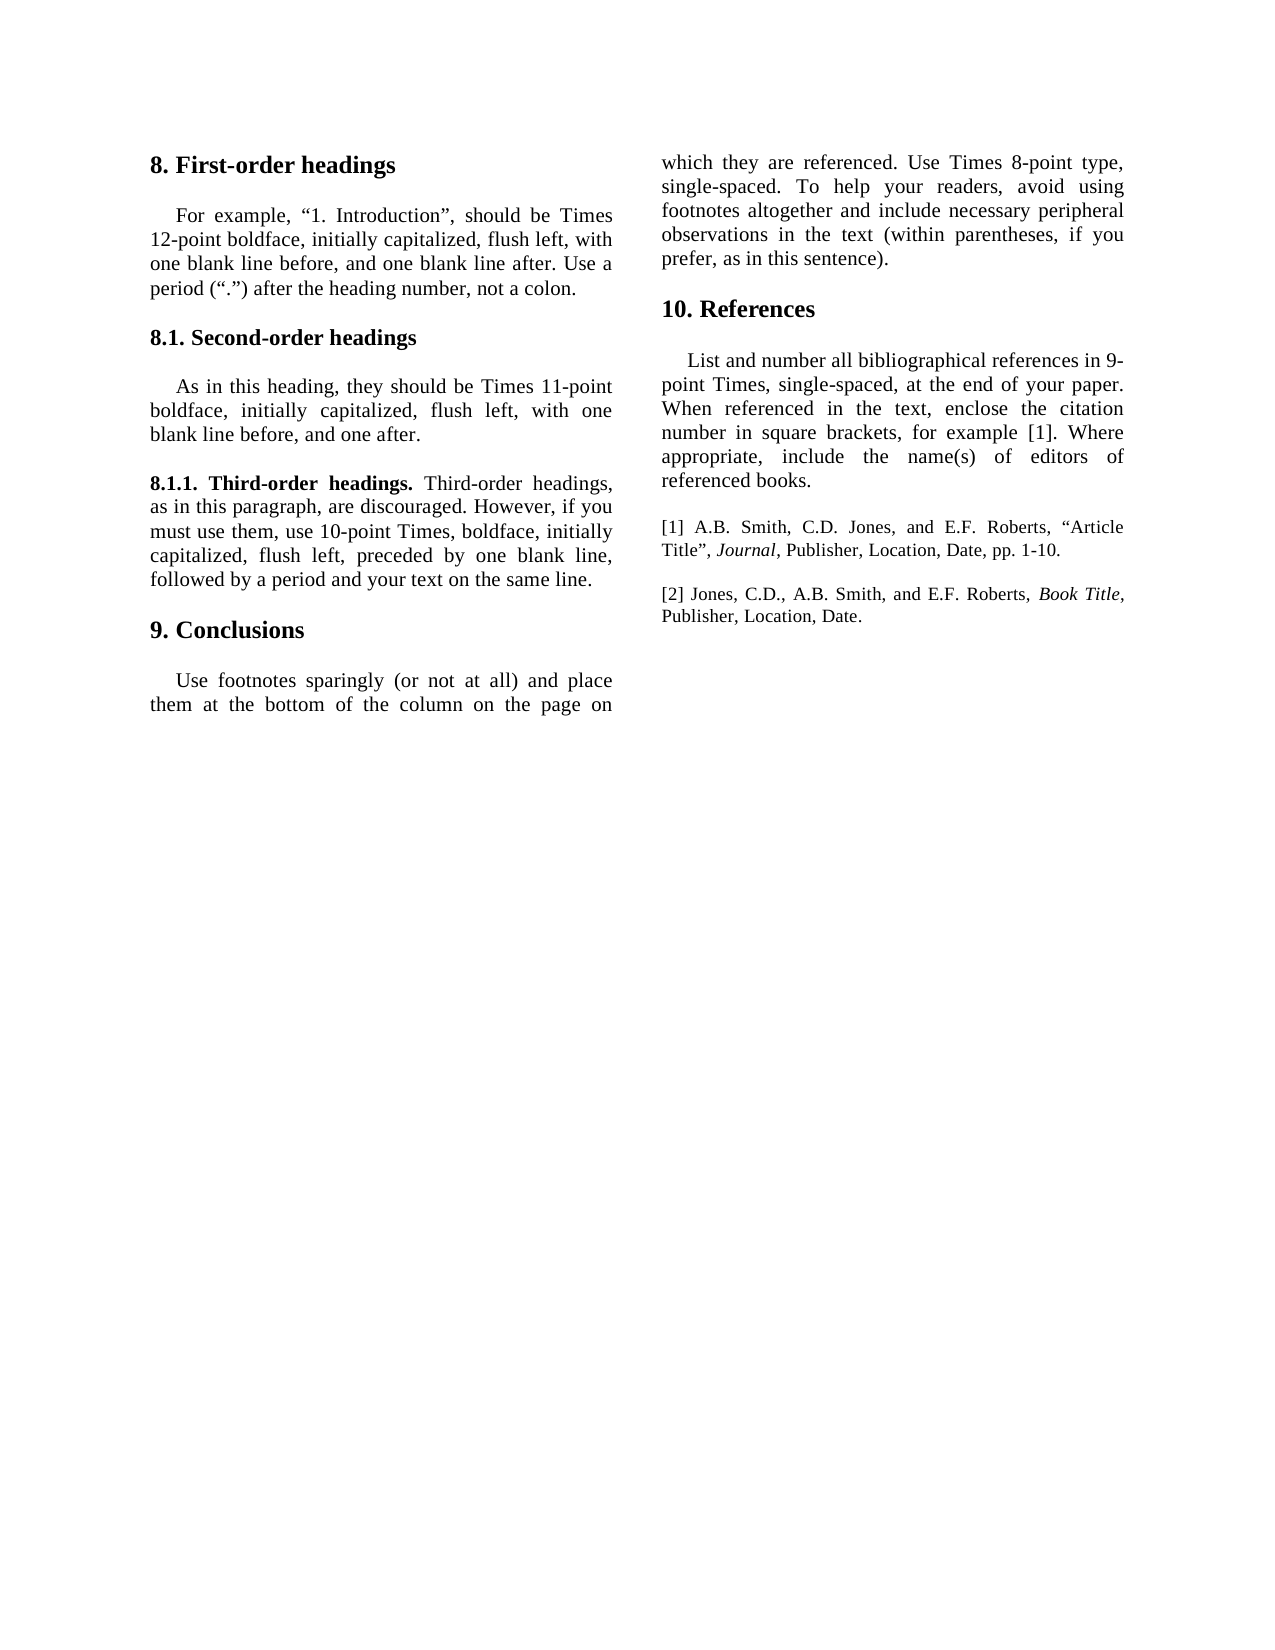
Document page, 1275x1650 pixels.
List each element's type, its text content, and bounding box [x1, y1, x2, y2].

text which they are referenced. Use Times 8-point type, single-spaced. To help your readers, avoid using footnotes altogether and include necessary peripheral observations in the text (within parentheses, if you prefer, as in this sentence). [661, 150, 1125, 270]
text As in this heading, they should be Times 11-point boldface, initially capitalized, flush left, with one blank line before, and one after. [150, 374, 613, 446]
text Use footnotes sparingly (or not at all) and place them at the bottom of the column on the page on [150, 668, 613, 716]
subtitle 9. Conclusions [150, 615, 613, 644]
text For example, “1. Introduction”, should be Times 12-point boldface, initially capitalized, flush left, with one blank line before, and one blank line after. Use a period (“.”) after the heading number, not a colon. [150, 203, 613, 299]
subtitle 8. First-order headings [150, 150, 613, 179]
text [2] Jones, C.D., A.B. Smith, and E.F. Roberts, Book Title, Publisher, Location, Date. [661, 582, 1125, 626]
subtitle 8.1. Second-order headings [150, 323, 613, 350]
text [1] A.B. Smith, C.D. Jones, and E.F. Roberts, “Article Title”, Journal, Publisher, Location, Date, pp. 1-10. [661, 516, 1125, 560]
subtitle 10. References [661, 294, 1125, 323]
text 8.1.1. Third-order headings. Third-order headings, as in this paragraph, are discouraged. However, if you must use them, use 10-point Times, boldface, initially capitalized, flush left, preceded by one blank line, followed by a period and your text on the same line. [150, 470, 613, 591]
text List and number all bibliographical references in 9-point Times, single-spaced, at the end of your paper. When referenced in the text, enclose the citation number in square brackets, for example [1]. Where appropriate, include the name(s) of editors of referenced books. [661, 347, 1125, 492]
